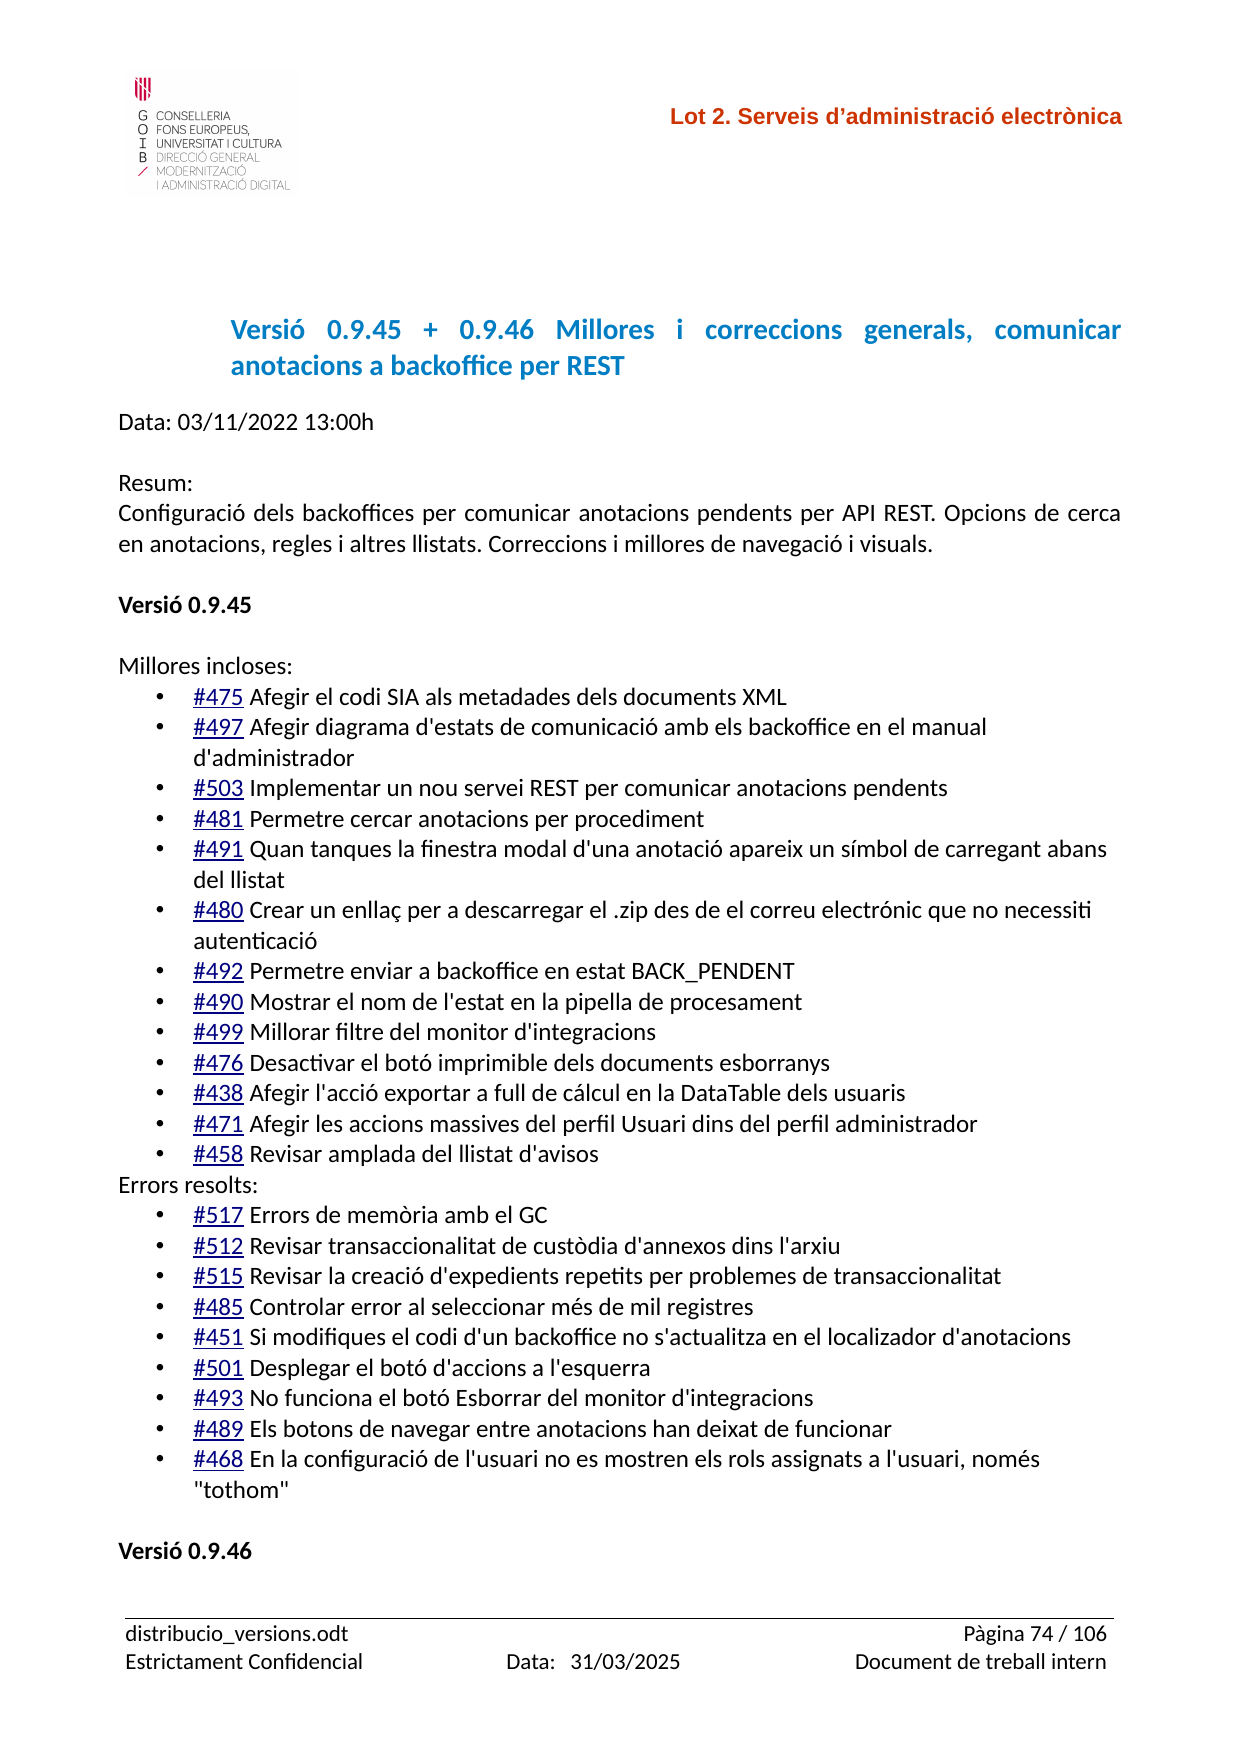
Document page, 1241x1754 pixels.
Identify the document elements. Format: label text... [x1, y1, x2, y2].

text Configuració dels backoffices per comunicar anotacions pendents per API REST. Opcions de cerca en anotacions, regles i altres llistats. Correccions i millores de navegació i visuals. [118, 497, 1122, 558]
list #491 Quan tanques la finestra modal d'una anotació apareix un símbol de carregant abans del llistat [156, 833, 1122, 894]
text Resum: [118, 467, 1122, 497]
list #476 Desactivar el botó imprimible dels documents esborranys [156, 1047, 1122, 1077]
list #499 Millorar filtre del monitor d'integracions [156, 1016, 1122, 1047]
list #490 Mostrar el nom de l'estat en la pipella de procesament [156, 986, 1122, 1016]
text Millores incloses: [118, 650, 1122, 681]
text Versió 0.9.45 [118, 589, 1122, 619]
list #480 Crear un enllaç per a descarregar el .zip des de el correu electrónic que no necessiti autenticació [156, 894, 1122, 955]
subtitle Versió 0.9.45 + 0.9.46 Millores i correccions generals, comunicar anotacions a backoffice per REST [153, 311, 1122, 382]
text Versió 0.9.46 [118, 1535, 1122, 1566]
text Data: 03/11/2022 13:00h [118, 406, 1122, 436]
list #471 Afegir les accions massives del perfil Usuari dins del perfil administrador [156, 1108, 1122, 1138]
list #458 Revisar amplada del llistat d'avisos [156, 1138, 1122, 1169]
list #475 Afegir el codi SIA als metadades dels documents XML [156, 681, 1122, 711]
list #497 Afegir diagrama d'estats de comunicació amb els backoffice en el manual d'administrador [156, 711, 1122, 772]
list #492 Permetre enviar a backoffice en estat BACK_PENDENT [156, 955, 1122, 986]
list #493 No funciona el botó Esborrar del monitor d'integracions [156, 1383, 1122, 1413]
list #451 Si modifiques el codi d'un backoffice no s'actualitza en el localizador d'anotacions [156, 1322, 1122, 1352]
list #503 Implementar un nou servei REST per comunicar anotacions pendents [156, 772, 1122, 803]
list #515 Revisar la creació d'expedients repetits per problemes de transaccionalitat [156, 1261, 1122, 1291]
text Errors resolts: [118, 1169, 1122, 1199]
list #517 Errors de memòria amb el GC [156, 1199, 1122, 1230]
list #485 Controlar error al seleccionar més de mil registres [156, 1291, 1122, 1322]
picture [126, 70, 299, 197]
list #489 Els botons de navegar entre anotacions han deixat de funcionar [156, 1413, 1122, 1444]
list #512 Revisar transaccionalitat de custòdia d'annexos dins l'arxiu [156, 1230, 1122, 1261]
list #481 Permetre cercar anotacions per procediment [156, 803, 1122, 833]
list #501 Desplegar el botó d'accions a l'esquerra [156, 1352, 1122, 1383]
list #438 Afegir l'acció exportar a full de cálcul en la DataTable dels usuaris [156, 1077, 1122, 1108]
list #468 En la configuració de l'usuari no es mostren els rols assignats a l'usuari, només "tothom" [156, 1444, 1122, 1505]
